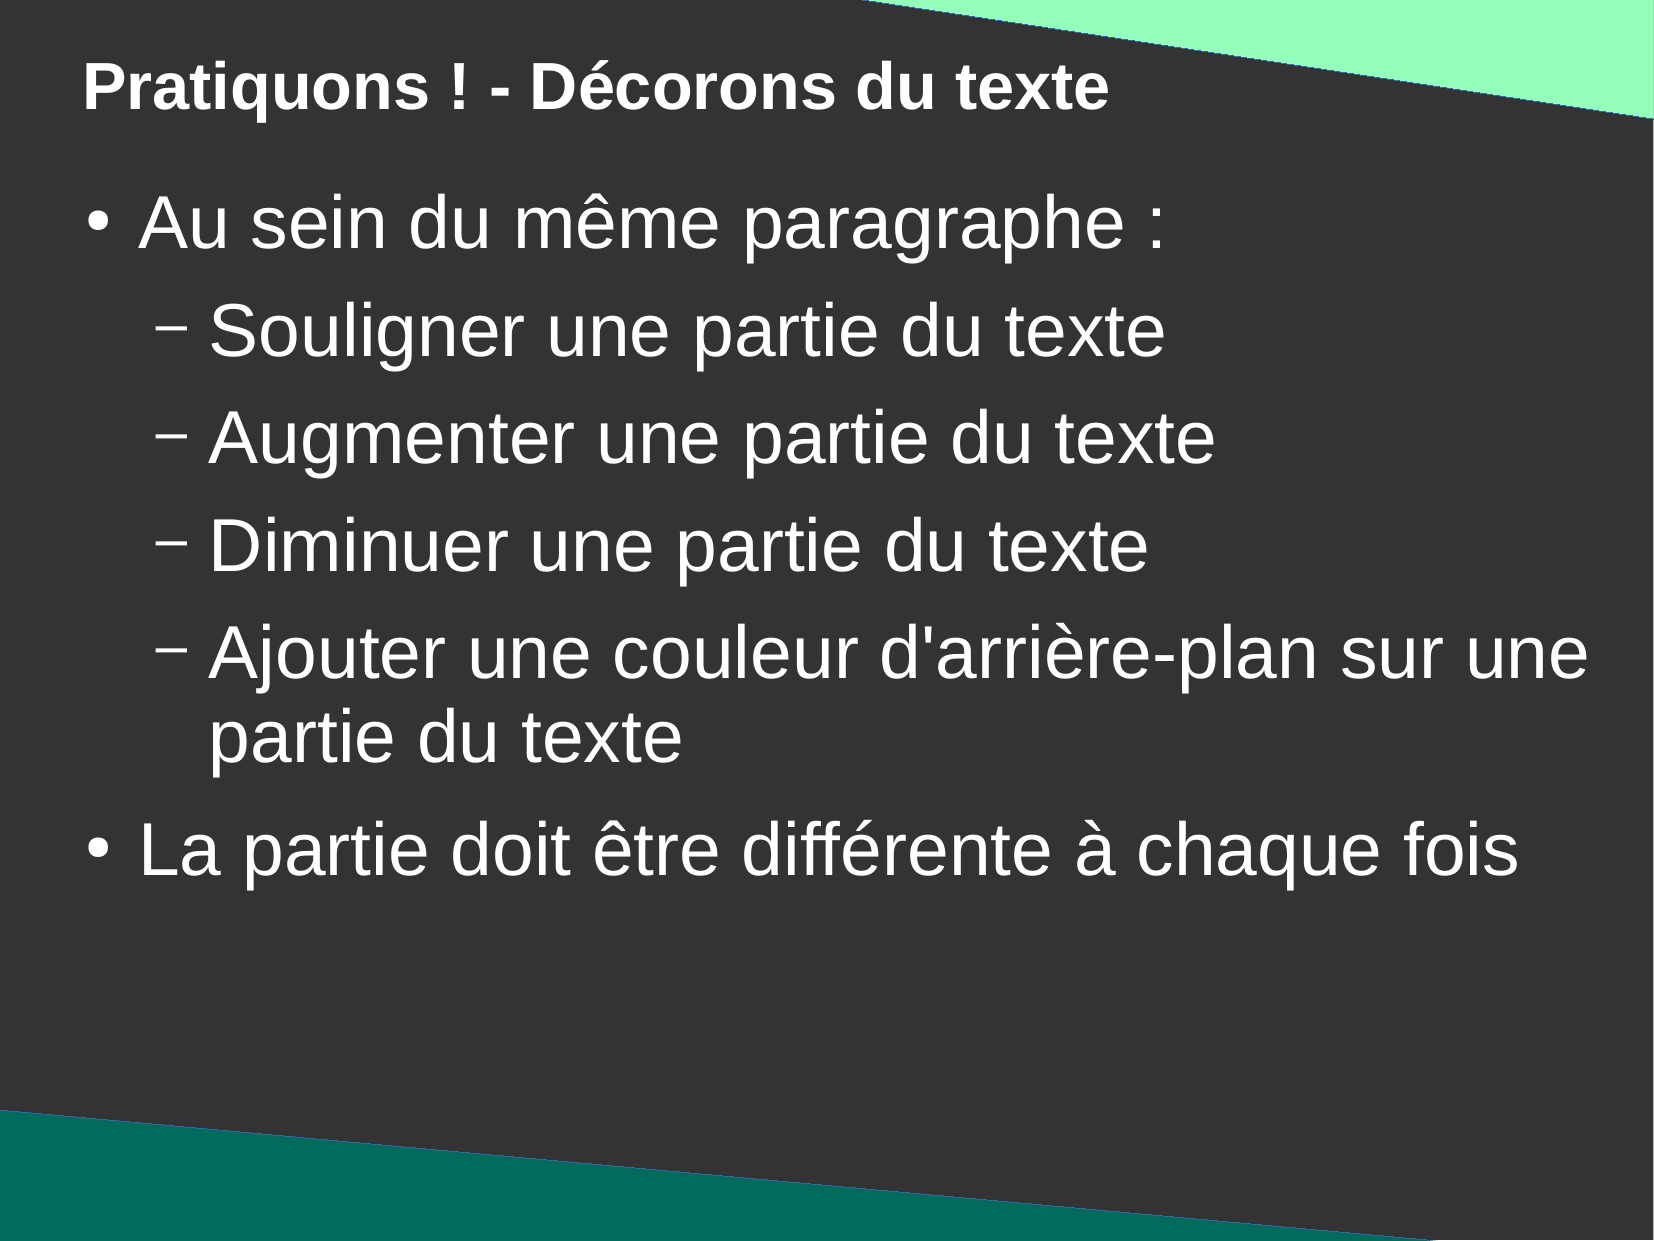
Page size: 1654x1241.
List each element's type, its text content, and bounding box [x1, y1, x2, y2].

text_box [862, 0, 1654, 120]
list Au sein du même paragraphe : Souligner une partie du texte Augmenter une partie du texte Diminuer une partie du texte Ajouter une couleur d'arrière-plan sur une partie du texte La partie doit être différente à chaque fois [67, 180, 1607, 1016]
title Pratiquons ! - Décorons du texte [82, 49, 1630, 199]
